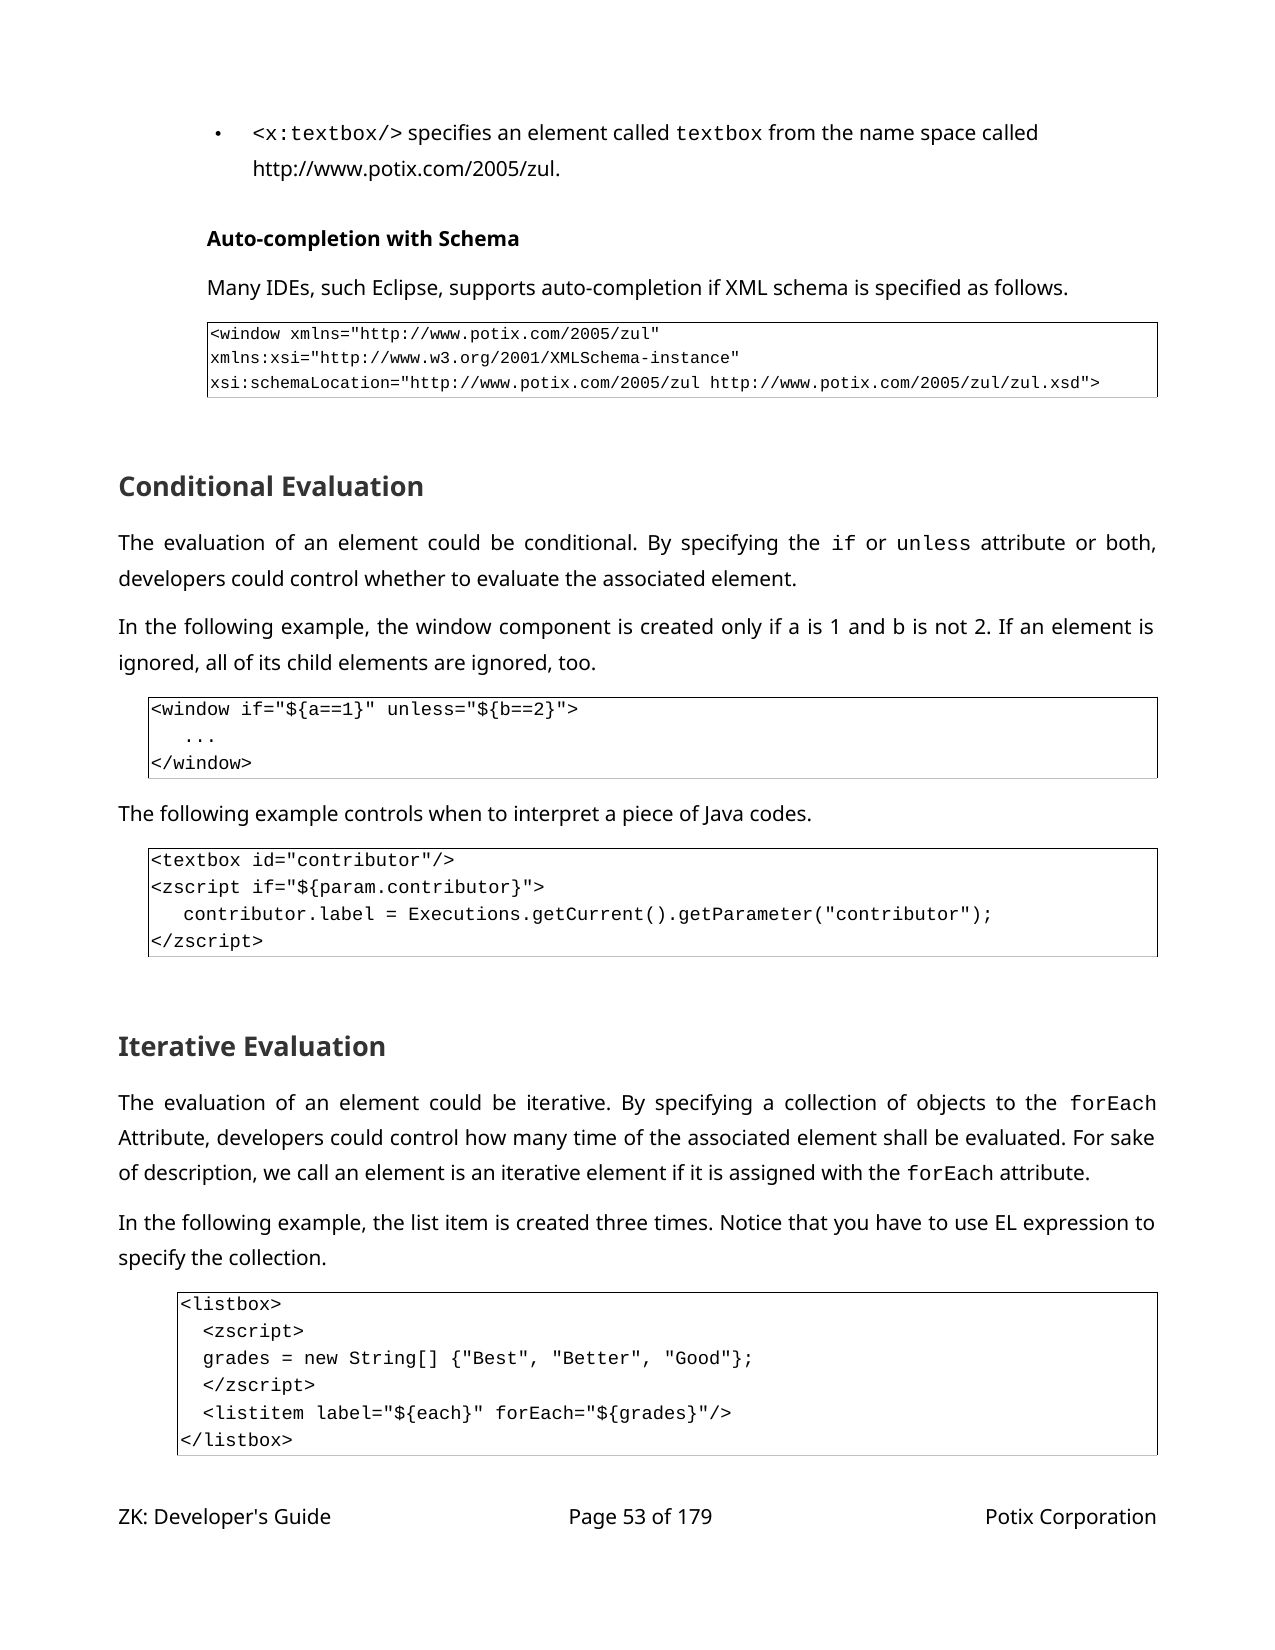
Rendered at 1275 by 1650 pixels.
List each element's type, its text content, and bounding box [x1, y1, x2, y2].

text Many IDEs, such Eclipse, supports auto-completion if XML schema is specified as follows. [207, 273, 1157, 301]
text The evaluation of an element could be iterative. By specifying a collection of objects to the forEach Attribute, developers could control how many time of the associated element shall be evaluated. For sake of description, we call an element is an iterative element if it is assigned with the forEach attribute. [118, 1088, 1157, 1187]
text The following example controls when to interpret a piece of Java codes. [118, 799, 1157, 827]
text <zscript> [178, 1319, 1157, 1343]
text <window xmlns="http://www.potix.com/2005/zul" [208, 323, 1157, 344]
text <zscript if="${param.contributor}"> [149, 875, 1157, 899]
text ... [149, 724, 1157, 748]
text contributor.label = Executions.getCurrent().getParameter("contributor"); [149, 902, 1157, 926]
text </listbox> [178, 1428, 1157, 1455]
text In the following example, the list item is created three times. Notice that you have to use EL expression to specify the collection. [118, 1208, 1157, 1271]
text <listbox> [178, 1293, 1157, 1316]
text The evaluation of an element could be conditional. By specifying the if or unless attribute or both, developers could control whether to evaluate the associated element. [118, 528, 1157, 592]
subtitle Iterative Evaluation [118, 1027, 1157, 1064]
text In the following example, the window component is created only if a is 1 and b is not 2. If an element is ignored, all of its child elements are ignored, too. [118, 612, 1157, 676]
subtitle Auto-completion with Schema [207, 224, 1157, 253]
list <x:textbox/> specifies an element called textbox from the name space called http://www.potix.com/2005/zul. [215, 118, 1157, 182]
text </zscript> [149, 929, 1157, 956]
text <textbox id="contributor"/> [149, 849, 1157, 872]
text xmlns:xsi="http://www.w3.org/2001/XMLSchema-instance" [208, 347, 1157, 369]
text <listitem label="${each}" forEach="${grades}"/> [178, 1401, 1157, 1425]
text </window> [149, 751, 1157, 778]
text grades = new String[] {"Best", "Better", "Good"}; [178, 1346, 1157, 1370]
text xsi:schemaLocation="http://www.potix.com/2005/zul http://www.potix.com/2005/zul/zul.xsd"> [208, 372, 1157, 397]
text </zscript> [178, 1373, 1157, 1398]
text <window if="${a==1}" unless="${b==2}"> [149, 698, 1157, 721]
subtitle Conditional Evaluation [118, 468, 1157, 504]
